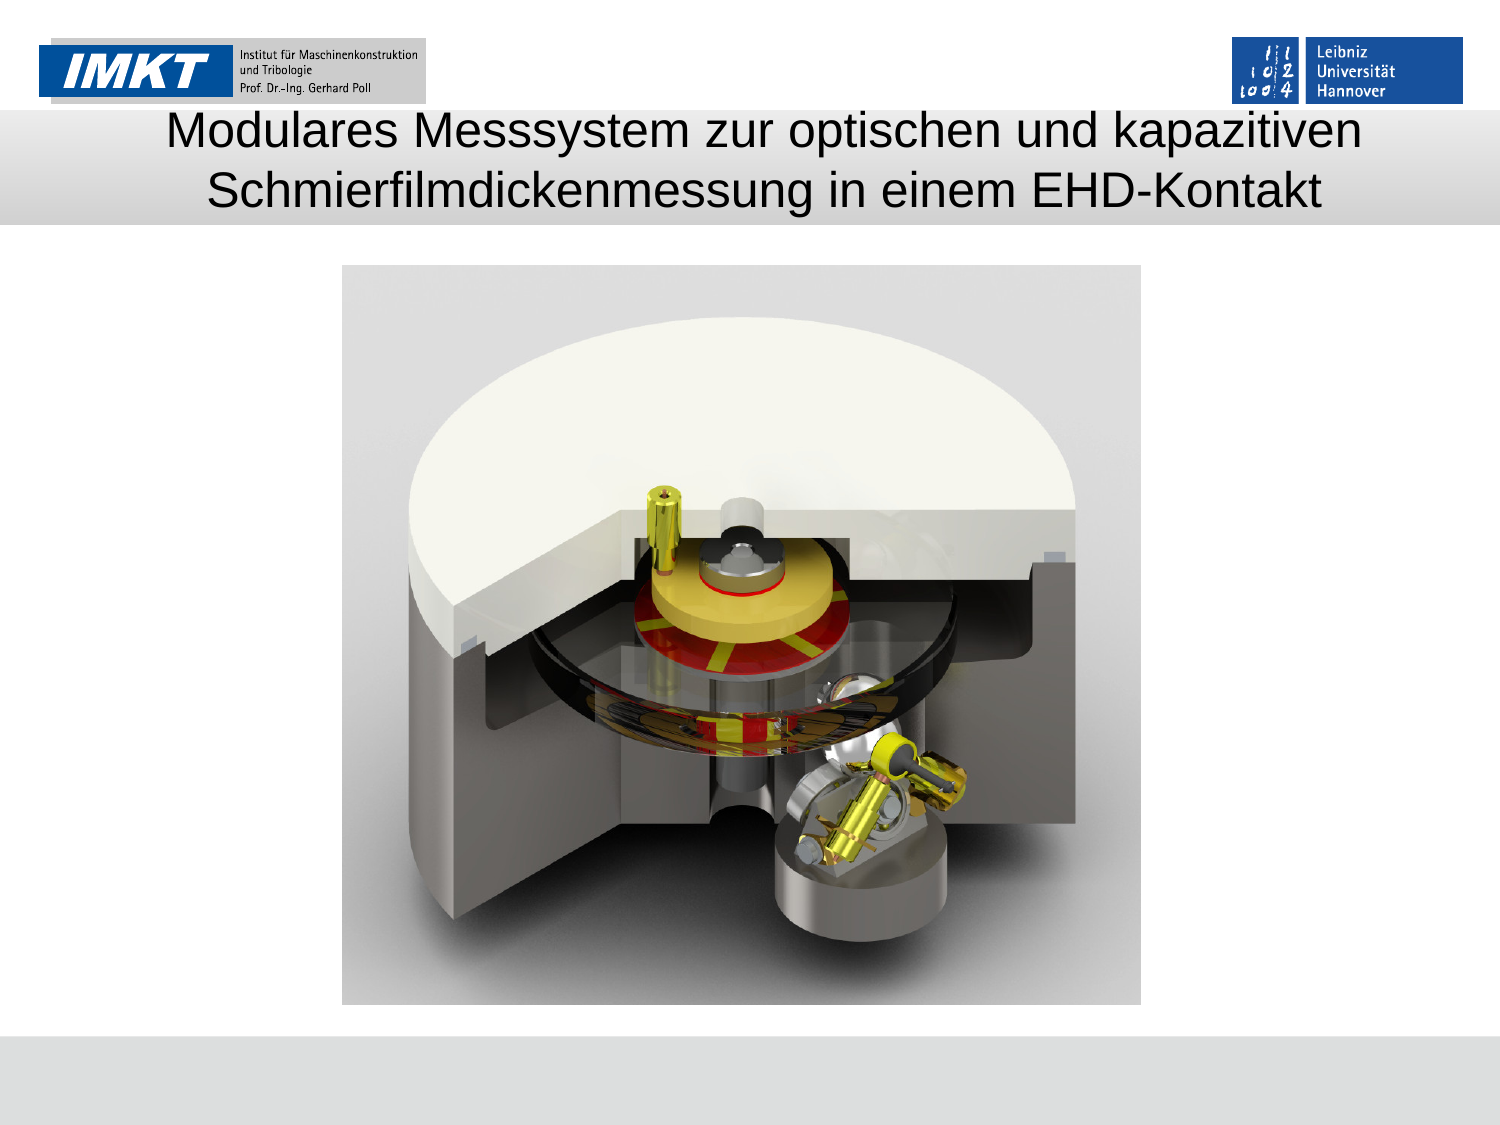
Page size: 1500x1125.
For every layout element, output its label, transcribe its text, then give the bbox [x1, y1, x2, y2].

title Modulares Messsystem zur optischen und kapazitiven Schmierfilmdickenmessung in einem EHD-Kontakt [0, 110, 1500, 225]
picture [1232, 37, 1463, 104]
picture [342, 265, 1141, 1006]
